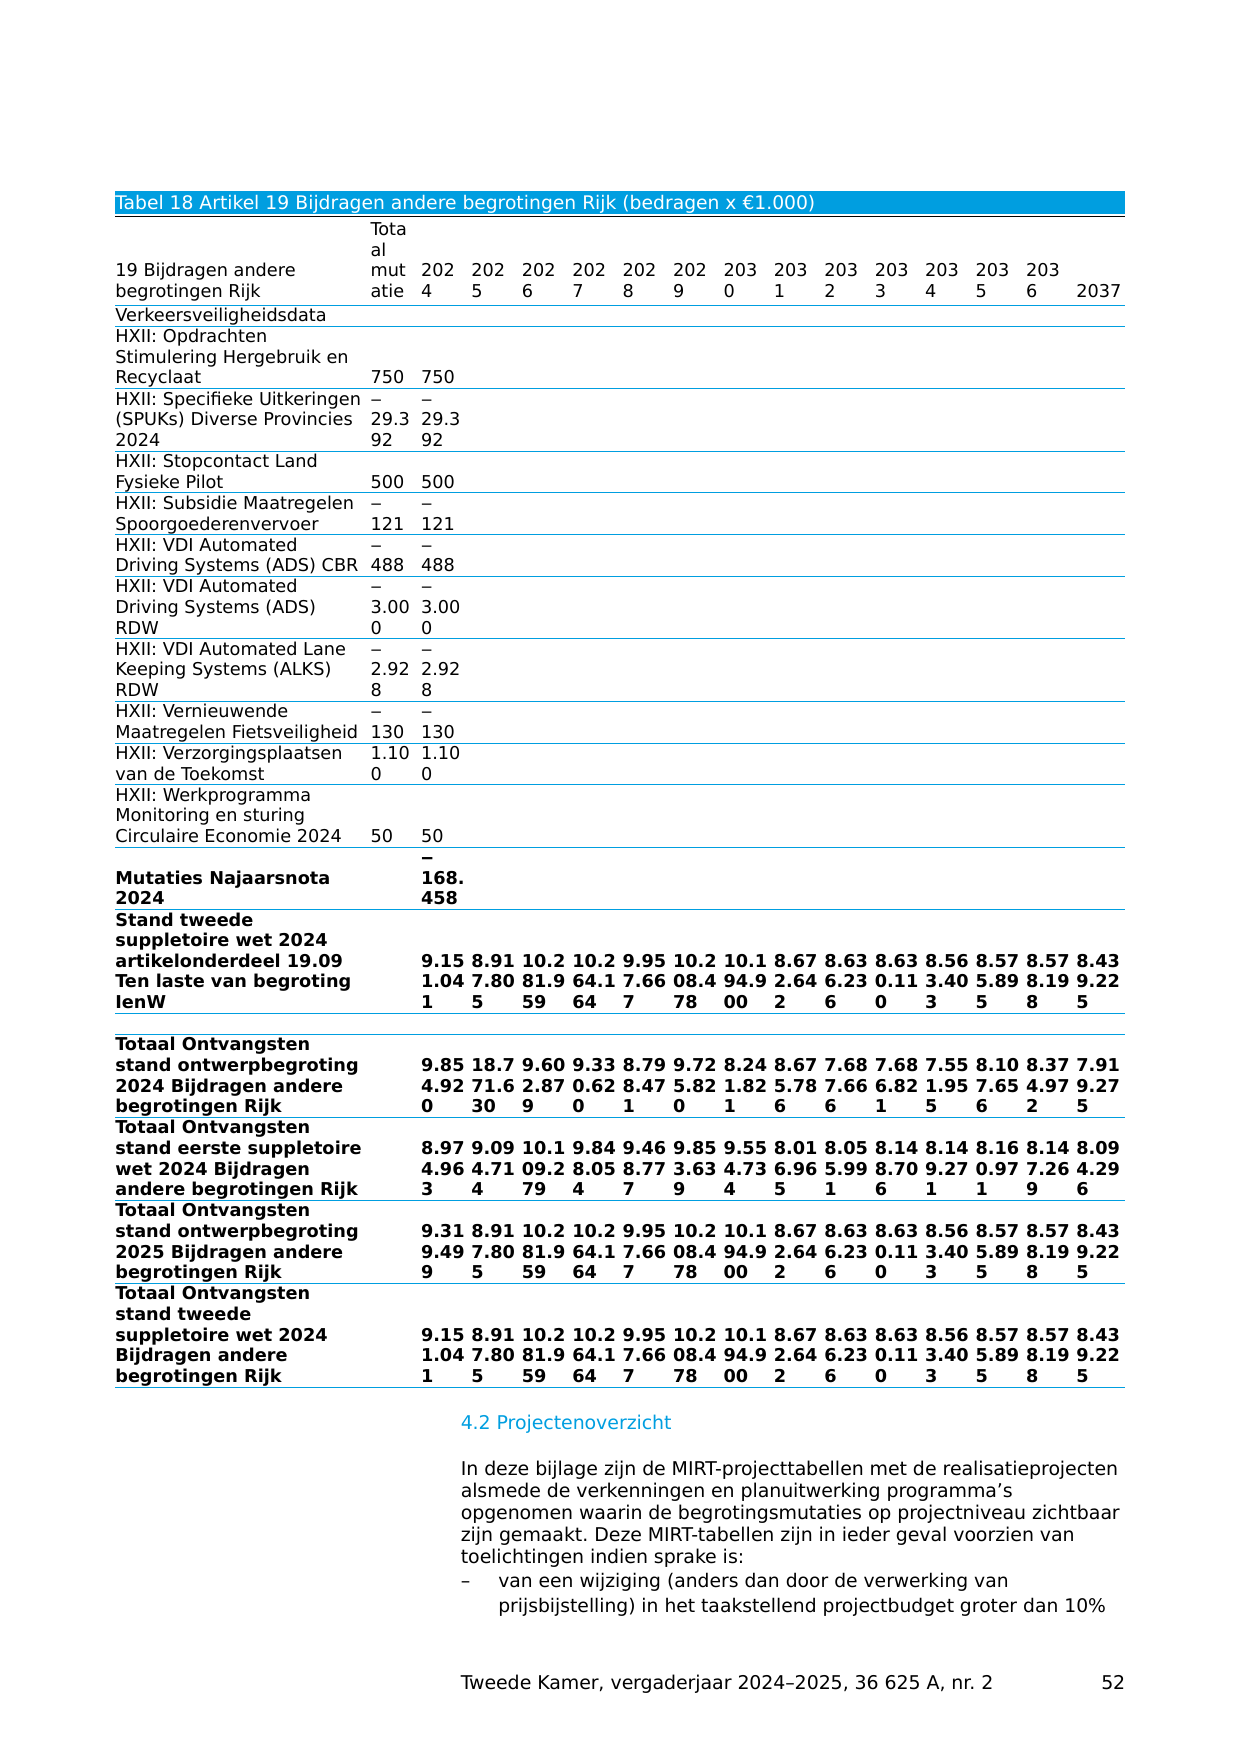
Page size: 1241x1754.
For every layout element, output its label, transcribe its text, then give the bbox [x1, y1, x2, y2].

table_cell [468, 327, 519, 388]
table_cell [821, 327, 872, 388]
table_cell [620, 452, 670, 492]
table_cell [418, 306, 468, 326]
table_cell [468, 1014, 519, 1034]
table_cell [468, 452, 519, 492]
table_cell 8.439.225 [1073, 910, 1125, 1013]
table_cell [1023, 785, 1073, 847]
table_cell [670, 744, 720, 784]
table_cell [620, 702, 670, 742]
table_cell 8.149.271 [922, 1118, 972, 1200]
table_cell 8.107.656 [973, 1035, 1023, 1117]
table_cell [771, 306, 821, 326]
table_cell [720, 306, 771, 326]
table_cell [973, 785, 1023, 847]
table_cell [973, 535, 1023, 576]
table_cell 2029 [670, 217, 720, 304]
table_cell [872, 306, 922, 326]
table_cell [569, 306, 619, 326]
table_cell HXII: VDI Automated Driving Systems (ADS) RDW [115, 577, 367, 638]
table_cell [620, 577, 670, 638]
table_cell [468, 702, 519, 742]
table_cell [620, 1014, 670, 1034]
table_cell 8.636.236 [821, 1284, 872, 1386]
table_cell [821, 306, 872, 326]
table_cell [670, 848, 720, 909]
table_cell [115, 1014, 367, 1034]
table_cell [872, 639, 922, 701]
table_cell 8.578.198 [1023, 1284, 1073, 1386]
table_cell [922, 702, 972, 742]
table_cell [720, 327, 771, 388]
table_cell 8.439.225 [1073, 1284, 1125, 1386]
table_cell [519, 702, 569, 742]
table_cell 8.917.805 [468, 1284, 519, 1386]
table_cell [569, 327, 619, 388]
table_cell [821, 848, 872, 909]
table_cell [872, 702, 922, 742]
table_cell [468, 389, 519, 451]
table_cell [973, 493, 1023, 534]
table_cell 9.957.667 [620, 910, 670, 1013]
table_cell [720, 785, 771, 847]
table_cell 18.771.630 [468, 1035, 519, 1117]
table_cell ‒ 121 [368, 493, 418, 534]
table_cell ‒ 488 [368, 535, 418, 576]
table_cell [872, 744, 922, 784]
table_cell 8.578.198 [1023, 910, 1073, 1013]
table_cell [468, 785, 519, 847]
table_cell 8.672.642 [771, 1201, 821, 1283]
table_cell 8.147.269 [1023, 1118, 1073, 1200]
table_cell 8.563.403 [922, 1201, 972, 1283]
table_cell 10.109.279 [519, 1118, 569, 1200]
table_cell [922, 639, 972, 701]
table_cell 10.281.959 [519, 1201, 569, 1283]
table_cell [771, 452, 821, 492]
table_cell 2033 [872, 217, 922, 304]
table_cell 2025 [468, 217, 519, 304]
table_cell [670, 577, 720, 638]
table_cell 2036 [1023, 217, 1073, 304]
table_cell 2032 [821, 217, 872, 304]
table_cell [771, 744, 821, 784]
table_cell Totaal Ontvangsten stand ontwerpbegroting 2025 Bijdragen andere begrotingen Rijk [115, 1201, 367, 1283]
table_cell ‒ 2.928 [368, 639, 418, 701]
table_cell 2027 [569, 217, 619, 304]
table_cell [872, 535, 922, 576]
table_cell [771, 1014, 821, 1034]
table_cell 9.853.639 [670, 1118, 720, 1200]
table_cell 2034 [922, 217, 972, 304]
table_cell [872, 493, 922, 534]
table_cell 8.917.805 [468, 910, 519, 1013]
table_cell 10.264.164 [569, 1201, 619, 1283]
table_cell 9.957.667 [620, 1201, 670, 1283]
table_cell 50 [368, 785, 418, 847]
table_cell 9.854.920 [418, 1035, 468, 1117]
table_cell [368, 1118, 418, 1200]
table_cell [519, 848, 569, 909]
table_cell [569, 639, 619, 701]
table_cell [720, 577, 771, 638]
table_cell ‒ 29.392 [368, 389, 418, 451]
table_cell [670, 639, 720, 701]
table_cell [771, 702, 821, 742]
table_cell [973, 639, 1023, 701]
table_cell [519, 452, 569, 492]
table_cell [569, 452, 619, 492]
table_cell [368, 910, 418, 1013]
table_cell [1023, 389, 1073, 451]
table_cell [670, 389, 720, 451]
table_cell [1073, 535, 1125, 576]
table_cell [922, 452, 972, 492]
title 4.2 Projectenoverzicht [461, 1412, 1125, 1434]
table_cell 500 [368, 452, 418, 492]
table_cell [670, 493, 720, 534]
table_cell Totaal mutatie [368, 217, 418, 304]
table_cell Totaal Ontvangsten stand eerste suppletoire wet 2024 Bijdragen andere begrotingen Rijk [115, 1118, 367, 1200]
table_cell [1073, 389, 1125, 451]
table_cell [771, 785, 821, 847]
table_cell [973, 848, 1023, 909]
table_cell 8.439.225 [1073, 1201, 1125, 1283]
table_cell HXII: Verzorgingsplaatsen van de Toekomst [115, 744, 367, 784]
table_cell [620, 744, 670, 784]
table_cell Totaal Ontvangsten stand tweede suppletoire wet 2024 Bijdragen andere begrotingen Rijk [115, 1284, 367, 1386]
table_cell [872, 389, 922, 451]
table_cell [1023, 702, 1073, 742]
table_cell HXII: VDI Automated Driving Systems (ADS) CBR [115, 535, 367, 576]
table_cell [771, 493, 821, 534]
table_cell [922, 744, 972, 784]
table_cell [670, 306, 720, 326]
table_cell [620, 389, 670, 451]
table_cell 750 [368, 327, 418, 388]
table_cell [1023, 744, 1073, 784]
table_cell 8.675.786 [771, 1035, 821, 1117]
table_cell [973, 744, 1023, 784]
table_cell HXII: Werkprogramma Monitoring en sturing Circulaire Economie 2024 [115, 785, 367, 847]
table_cell 9.602.879 [519, 1035, 569, 1117]
table_cell [720, 848, 771, 909]
table_cell [519, 306, 569, 326]
table_cell 10.208.478 [670, 910, 720, 1013]
table_cell 1.100 [368, 744, 418, 784]
list van een wijziging (anders dan door de verwerking van prijsbijstelling) in het taakstellend projectbudget groter dan 10% [461, 1567, 1125, 1617]
table_cell [468, 744, 519, 784]
table_cell [1023, 306, 1073, 326]
table_cell 2030 [720, 217, 771, 304]
table_cell ‒ 29.392 [418, 389, 468, 451]
table_cell [1073, 577, 1125, 638]
table_cell 8.917.805 [468, 1201, 519, 1283]
table_cell [821, 577, 872, 638]
table_cell [620, 639, 670, 701]
table_cell [519, 639, 569, 701]
table_cell [1073, 452, 1125, 492]
table_cell [922, 389, 972, 451]
table_cell [973, 306, 1023, 326]
table_cell [620, 848, 670, 909]
table_cell [620, 327, 670, 388]
table_cell [872, 785, 922, 847]
table_cell [368, 306, 418, 326]
table_cell 9.151.041 [418, 1284, 468, 1386]
table_cell 8.563.403 [922, 910, 972, 1013]
table_cell [1073, 639, 1125, 701]
table_cell 8.798.471 [620, 1035, 670, 1117]
table_cell 8.055.991 [821, 1118, 872, 1200]
table_cell 8.630.110 [872, 1284, 922, 1386]
table_cell [1023, 1014, 1073, 1034]
table_cell ‒ 2.928 [418, 639, 468, 701]
table_cell [1023, 535, 1073, 576]
table_cell [973, 452, 1023, 492]
table_cell [771, 577, 821, 638]
table_cell 2024 [418, 217, 468, 304]
table_cell HXII: Opdrachten Stimulering Hergebruik en Recyclaat [115, 327, 367, 388]
table_cell [519, 744, 569, 784]
table_cell ‒ 168.458 [418, 848, 468, 909]
table_cell [872, 327, 922, 388]
table_cell 7.686.821 [872, 1035, 922, 1117]
table_cell [922, 306, 972, 326]
table_cell [1073, 1014, 1125, 1034]
table_cell [872, 452, 922, 492]
table_cell [922, 535, 972, 576]
table_cell 9.094.714 [468, 1118, 519, 1200]
table_cell 8.094.296 [1073, 1118, 1125, 1200]
table_cell [670, 785, 720, 847]
table_cell ‒ 3.000 [368, 577, 418, 638]
table_cell [973, 577, 1023, 638]
table_cell [418, 1014, 468, 1034]
table_cell 8.630.110 [872, 1201, 922, 1283]
table_cell 9.330.620 [569, 1035, 619, 1117]
table_cell [872, 848, 922, 909]
table_cell [771, 639, 821, 701]
table_cell [368, 848, 418, 909]
table_cell 8.672.642 [771, 910, 821, 1013]
table_cell [720, 702, 771, 742]
table_cell [771, 535, 821, 576]
table_cell [821, 493, 872, 534]
table_cell [620, 306, 670, 326]
table_cell 2031 [771, 217, 821, 304]
table_cell [1073, 327, 1125, 388]
table_cell [468, 639, 519, 701]
table_cell Mutaties Najaarsnota 2024 [115, 848, 367, 909]
table_cell [922, 1014, 972, 1034]
table_cell [720, 744, 771, 784]
table_cell [368, 1284, 418, 1386]
table_cell [1073, 702, 1125, 742]
table_cell 9.468.777 [620, 1118, 670, 1200]
table_cell [821, 702, 872, 742]
table_cell HXII: VDI Automated Lane Keeping Systems (ALKS) RDW [115, 639, 367, 701]
table_cell [1073, 306, 1125, 326]
table_cell [519, 535, 569, 576]
table_cell 500 [418, 452, 468, 492]
table_cell 2037 [1073, 217, 1125, 304]
table_cell ‒ 121 [418, 493, 468, 534]
table_cell [973, 1014, 1023, 1034]
table_cell [569, 702, 619, 742]
table_cell [922, 327, 972, 388]
table_cell [821, 389, 872, 451]
table_cell [368, 1014, 418, 1034]
table_cell [973, 702, 1023, 742]
table_cell HXII: Subsidie Maatregelen Spoorgoederenvervoer [115, 493, 367, 534]
table_cell 9.319.499 [418, 1201, 468, 1283]
table_cell HXII: Specifieke Uitkeringen (SPUKs) Diverse Provincies 2024 [115, 389, 367, 451]
table_cell [821, 785, 872, 847]
table_cell 8.630.110 [872, 910, 922, 1013]
table_cell [670, 535, 720, 576]
table_cell [620, 493, 670, 534]
table_cell [368, 1035, 418, 1117]
table_cell [973, 327, 1023, 388]
table_cell 9.957.667 [620, 1284, 670, 1386]
table_cell [771, 389, 821, 451]
table_cell [468, 306, 519, 326]
table_cell 750 [418, 327, 468, 388]
table_cell [519, 389, 569, 451]
table_cell 8.636.236 [821, 1201, 872, 1283]
table_cell [670, 327, 720, 388]
table_cell [468, 535, 519, 576]
table_cell [1073, 848, 1125, 909]
table_cell [872, 577, 922, 638]
table_cell [670, 452, 720, 492]
table_cell ‒ 488 [418, 535, 468, 576]
text In deze bijlage zijn de MIRT-projecttabellen met de realisatieprojecten alsmede de verkenningen en planuitwerking programma’s opgenomen waarin de begrotingsmutaties op projectniveau zichtbaar zijn gemaakt. Deze MIRT-tabellen zijn in ieder geval voorzien van toelichtingen indien sprake is: [461, 1458, 1125, 1567]
table_cell 8.974.963 [418, 1118, 468, 1200]
table_cell [569, 535, 619, 576]
table_cell 8.563.403 [922, 1284, 972, 1386]
table_cell [569, 744, 619, 784]
table_cell 10.208.478 [670, 1284, 720, 1386]
table_cell [720, 535, 771, 576]
table_cell 8.148.706 [872, 1118, 922, 1200]
table_cell 2035 [973, 217, 1023, 304]
table_cell 1.100 [418, 744, 468, 784]
table_cell 8.575.895 [973, 910, 1023, 1013]
table_cell 10.281.959 [519, 1284, 569, 1386]
table_cell 10.194.900 [720, 1201, 771, 1283]
table_cell 50 [418, 785, 468, 847]
table_cell [519, 1014, 569, 1034]
table_cell 8.016.965 [771, 1118, 821, 1200]
table_cell [519, 493, 569, 534]
table_cell [1023, 452, 1073, 492]
table_cell [1023, 493, 1073, 534]
table_cell 10.194.900 [720, 910, 771, 1013]
table_cell [720, 1014, 771, 1034]
table_cell [670, 1014, 720, 1034]
table_cell Stand tweede suppletoire wet 2024 artikelonderdeel 19.09 Ten laste van begroting IenW [115, 910, 367, 1013]
table_cell [569, 785, 619, 847]
table_cell 8.575.895 [973, 1284, 1023, 1386]
table_cell [569, 493, 619, 534]
table_cell 9.554.734 [720, 1118, 771, 1200]
table_cell 10.264.164 [569, 1284, 619, 1386]
table_cell [720, 389, 771, 451]
table_cell [670, 702, 720, 742]
table_cell 8.578.198 [1023, 1201, 1073, 1283]
table_cell 8.672.642 [771, 1284, 821, 1386]
table_cell [620, 535, 670, 576]
table_cell 8.241.821 [720, 1035, 771, 1117]
table_cell [872, 1014, 922, 1034]
table_cell 8.374.972 [1023, 1035, 1073, 1117]
table_cell 10.208.478 [670, 1201, 720, 1283]
table_cell 8.636.236 [821, 910, 872, 1013]
table_cell 7.687.666 [821, 1035, 872, 1117]
table_cell [821, 744, 872, 784]
table_cell ‒ 3.000 [418, 577, 468, 638]
table_cell [922, 785, 972, 847]
table_cell [1023, 327, 1073, 388]
table_cell 8.160.971 [973, 1118, 1023, 1200]
table_cell [569, 389, 619, 451]
table_cell [922, 493, 972, 534]
table_cell [1023, 577, 1073, 638]
table_cell [569, 577, 619, 638]
table_cell [468, 848, 519, 909]
table_cell [368, 1201, 418, 1283]
table_cell 9.725.820 [670, 1035, 720, 1117]
table_cell 10.264.164 [569, 910, 619, 1013]
table_cell [1023, 639, 1073, 701]
table_cell 2028 [620, 217, 670, 304]
table_cell 10.281.959 [519, 910, 569, 1013]
table_cell [620, 785, 670, 847]
table_cell Totaal Ontvangsten stand ontwerpbegroting 2024 Bijdragen andere begrotingen Rijk [115, 1035, 367, 1117]
table_cell [771, 327, 821, 388]
table_cell 2026 [519, 217, 569, 304]
table_cell [821, 1014, 872, 1034]
table_cell Verkeersveiligheidsdata [115, 306, 367, 326]
table_cell [720, 639, 771, 701]
table_cell HXII: Stopcontact Land Fysieke Pilot [115, 452, 367, 492]
table_cell [821, 639, 872, 701]
table_cell 9.151.041 [418, 910, 468, 1013]
table_cell ‒ 130 [418, 702, 468, 742]
table_cell [569, 848, 619, 909]
table_cell [1073, 493, 1125, 534]
table_cell [771, 848, 821, 909]
table_cell [720, 452, 771, 492]
table_cell [468, 577, 519, 638]
table_cell 7.551.955 [922, 1035, 972, 1117]
table_cell 8.575.895 [973, 1201, 1023, 1283]
table_cell [1073, 744, 1125, 784]
table_cell ‒ 130 [368, 702, 418, 742]
table_cell [922, 848, 972, 909]
table_cell [922, 577, 972, 638]
table_cell [1023, 848, 1073, 909]
table_cell [821, 535, 872, 576]
table_cell 7.919.275 [1073, 1035, 1125, 1117]
table_cell 19 Bijdragen andere begrotingen Rijk [115, 217, 367, 304]
table_cell [519, 327, 569, 388]
table_cell [519, 577, 569, 638]
table_cell [519, 785, 569, 847]
table_cell [720, 493, 771, 534]
table_cell [569, 1014, 619, 1034]
table_cell [1073, 785, 1125, 847]
table_cell 10.194.900 [720, 1284, 771, 1386]
table_cell [973, 389, 1023, 451]
table_cell HXII: Vernieuwende Maatregelen Fietsveiligheid [115, 702, 367, 742]
table_cell [468, 493, 519, 534]
table_cell [821, 452, 872, 492]
table_cell 9.848.054 [569, 1118, 619, 1200]
